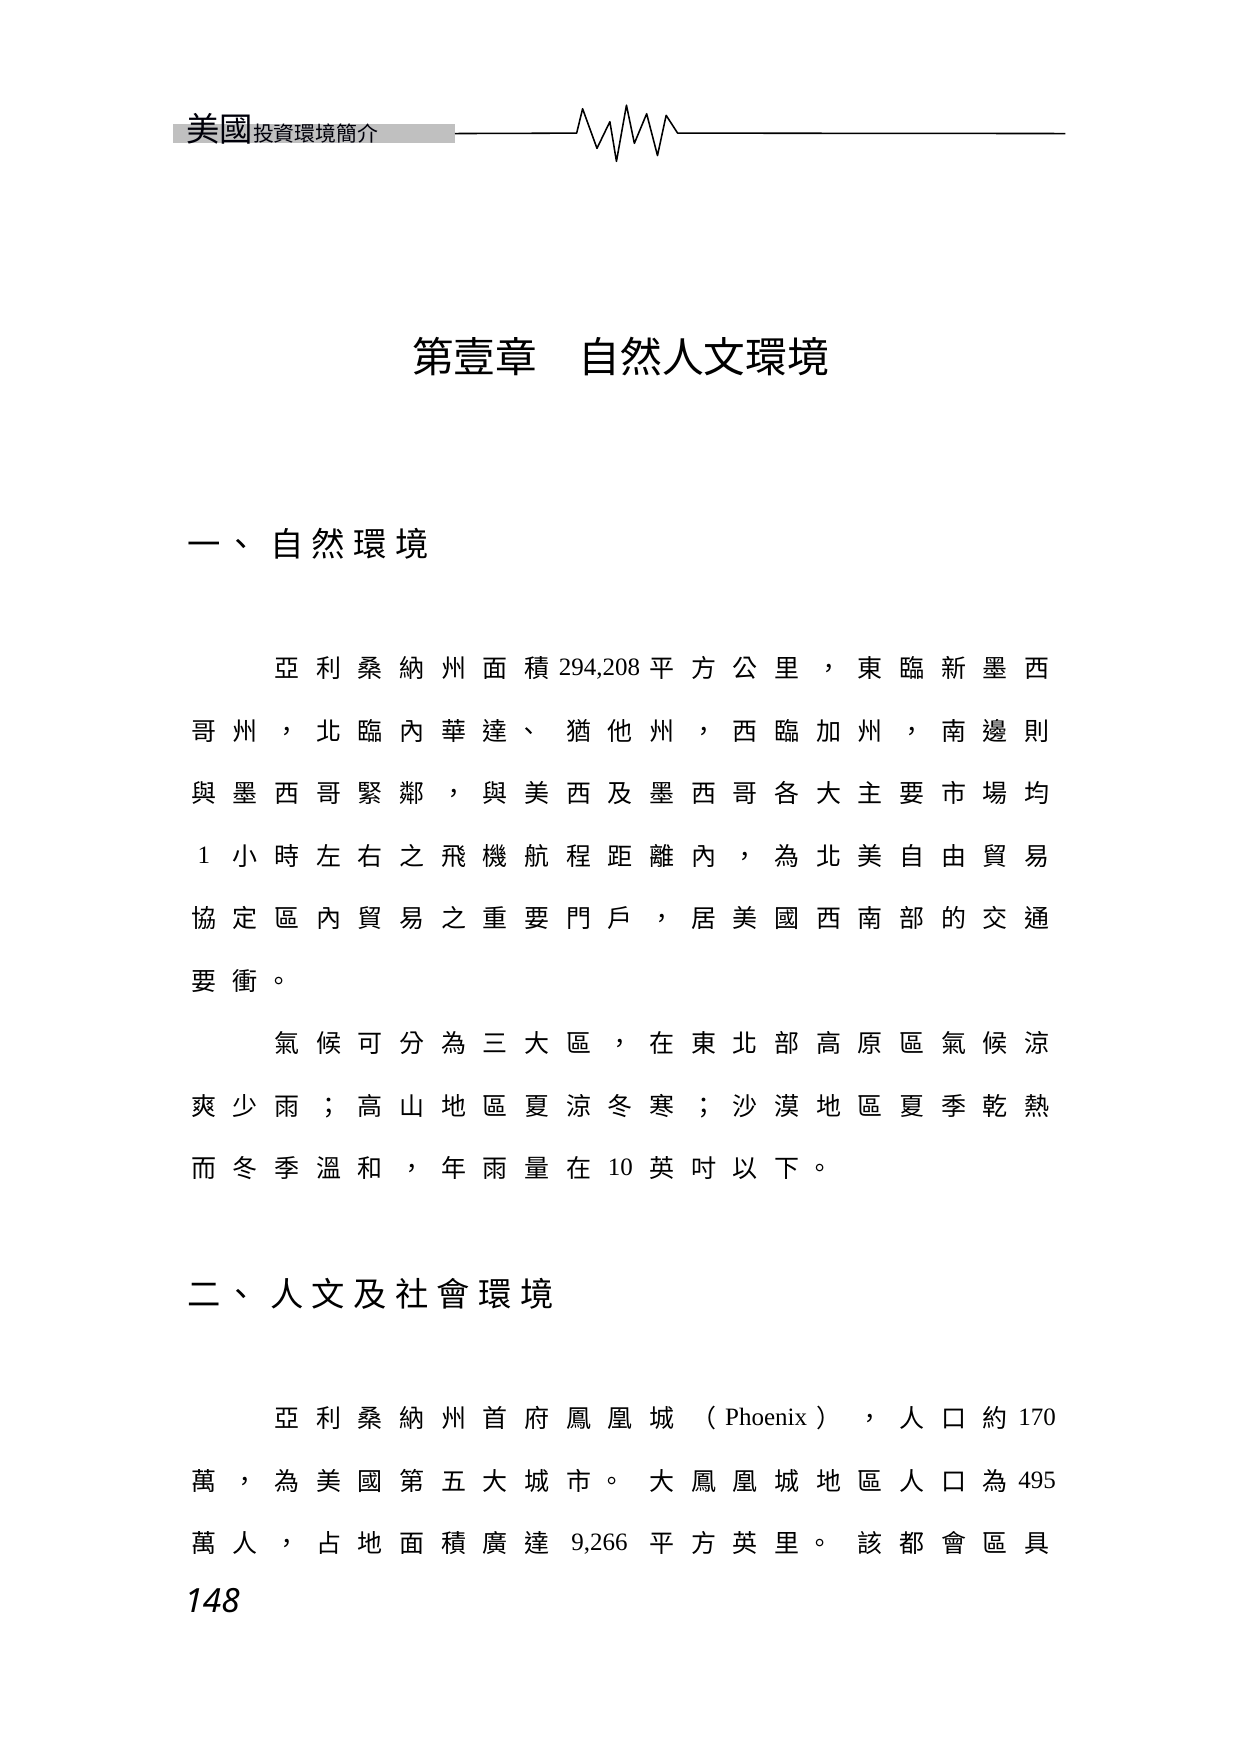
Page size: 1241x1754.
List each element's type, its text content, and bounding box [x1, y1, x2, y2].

text 一、自然環境 [183, 500, 1058, 563]
text 亞利桑納州首府鳳凰城（Phoenix），人口約170萬，為美國第五大城市。大鳳凰城地區人口為495萬人，占地面積廣達9,266平方英里。該都會區具 [183, 1375, 1058, 1563]
text 第壹章 自然人文環境 [183, 313, 1058, 375]
text 二、人文及社會環境 [183, 1250, 1058, 1313]
text 氣候可分為三大區，在東北部高原區氣候涼爽少雨；高山地區夏涼冬寒；沙漠地區夏季乾熱而冬季溫和，年雨量在10英吋以下。 [183, 1000, 1058, 1188]
text 亞利桑納州面積294,208平方公里，東臨新墨西哥州，北臨內華達、猶他州，西臨加州，南邊則與墨西哥緊鄰，與美西及墨西哥各大主要市場均1小時左右之飛機航程距離內，為北美自由貿易協定區內貿易之重要門戶，居美國西南部的交通要衝。 [183, 625, 1058, 1000]
